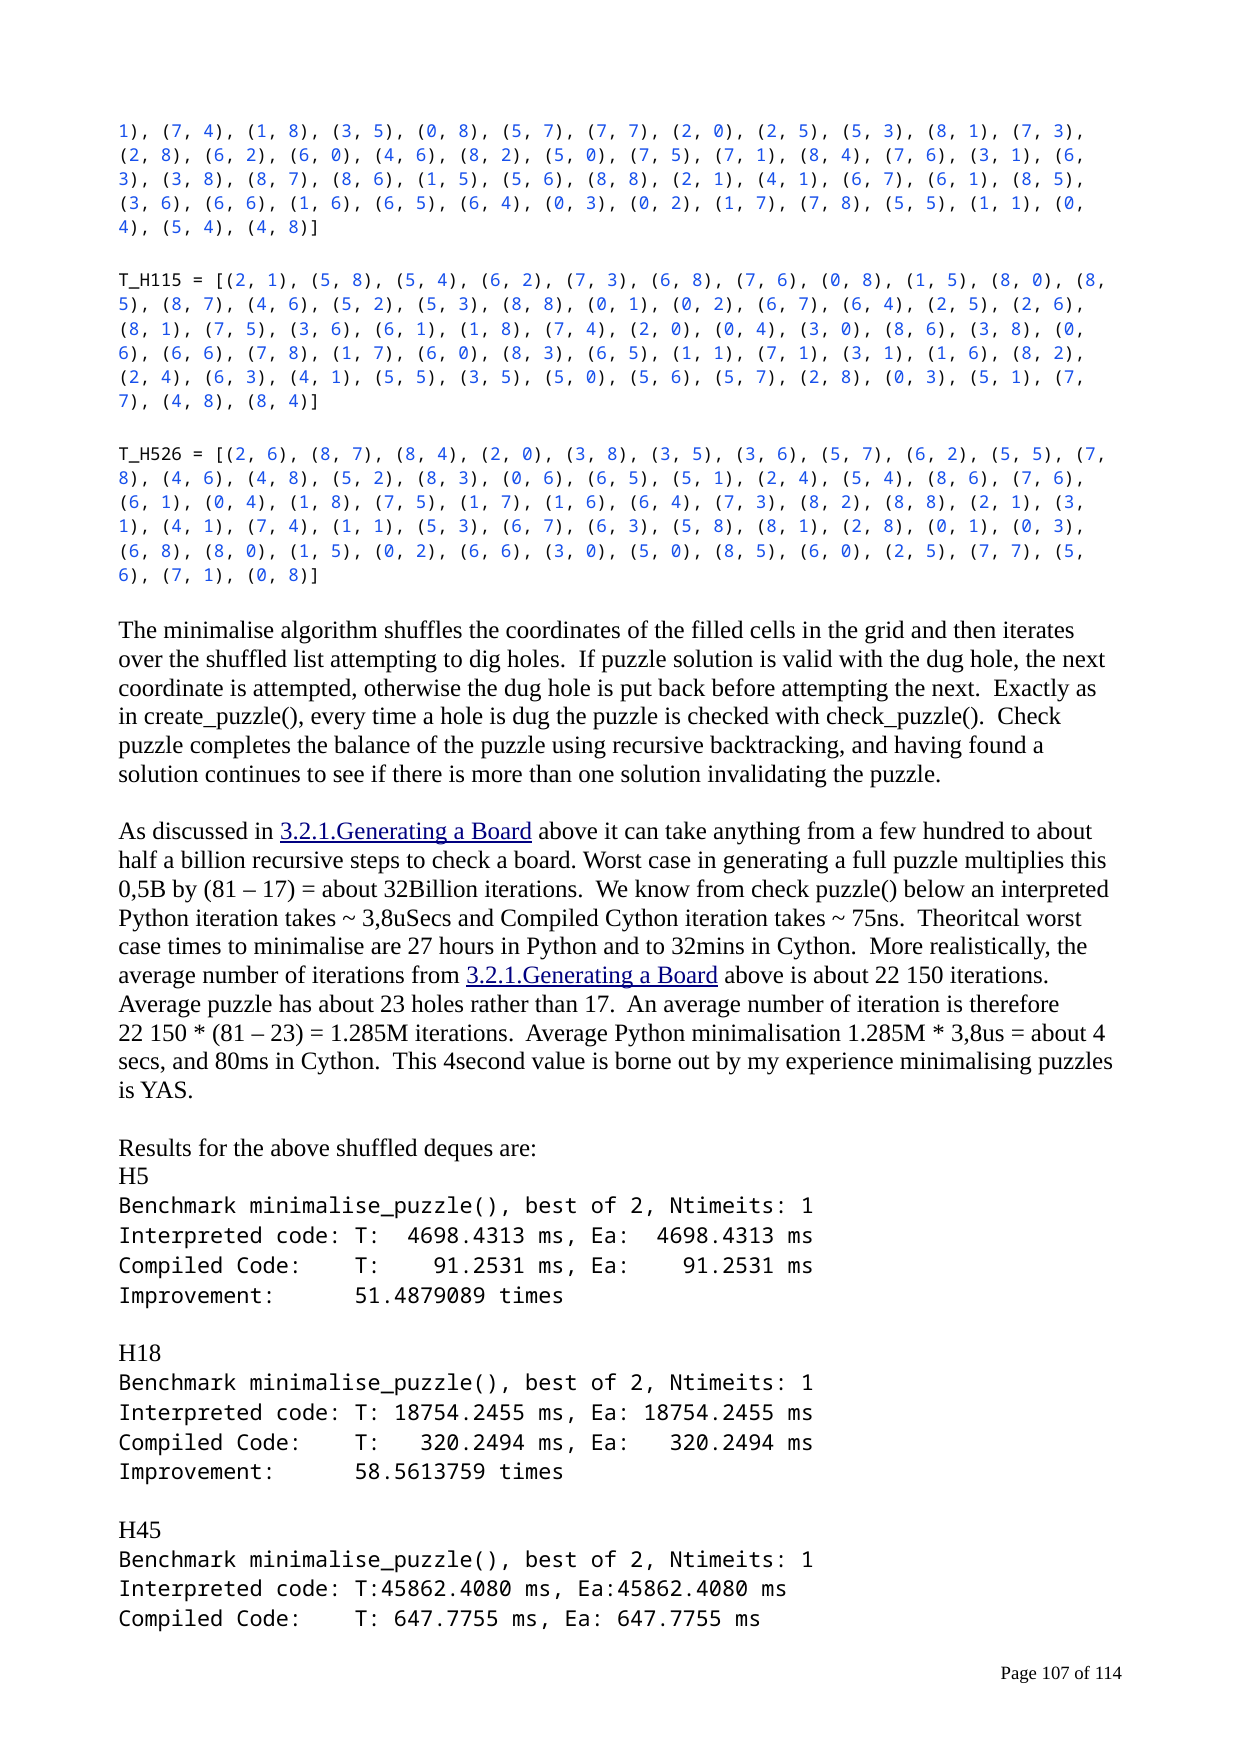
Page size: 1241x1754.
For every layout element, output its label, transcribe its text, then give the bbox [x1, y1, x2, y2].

text Benchmark minimalise_puzzle(), best of 2, Ntimeits: 1 [118, 1543, 1122, 1573]
text Improvement: 51.4879089 times [118, 1279, 1122, 1309]
text Compiled Code: T: 647.7755 ms, Ea: 647.7755 ms [118, 1603, 1122, 1633]
text Interpreted code: T: 4698.4313 ms, Ea: 4698.4313 ms [118, 1220, 1122, 1250]
text Improvement: 58.5613759 times [118, 1456, 1122, 1486]
text Results for the above shuffled deques are: [118, 1133, 1122, 1161]
text The minimalise algorithm shuffles the coordinates of the filled cells in the grid and then iterates over the shuffled list attempting to dig holes. If puzzle solution is valid with the dug hole, the next coordinate is attempted, otherwise the dug hole is put back before attempting the next. Exactly as in create_puzzle(), every time a hole is dug the puzzle is checked with check_puzzle(). Check puzzle completes the balance of the puzzle using recursive backtracking, and having found a solution continues to see if there is more than one solution invalidating the puzzle. [118, 615, 1122, 788]
text Compiled Code: T: 320.2494 ms, Ea: 320.2494 ms [118, 1426, 1122, 1456]
text H45 [118, 1515, 1122, 1543]
text 1), (7, 4), (1, 8), (3, 5), (0, 8), (5, 7), (7, 7), (2, 0), (2, 5), (5, 3), (8, 1), (7, 3), (2, 8), (6, 2), (6, 0), (4, 6), (8, 2), (5, 0), (7, 5), (7, 1), (8, 4), (7, 6), (3, 1), (6, 3), (3, 8), (8, 7), (8, 6), (1, 5), (5, 6), (8, 8), (2, 1), (4, 1), (6, 7), (6, 1), (8, 5), (3, 6), (6, 6), (1, 6), (6, 5), (6, 4), (0, 3), (0, 2), (1, 7), (7, 8), (5, 5), (1, 1), (0, 4), (5, 4), (4, 8)] T_H115 = [(2, 1), (5, 8), (5, 4), (6, 2), (7, 3), (6, 8), (7, 6), (0, 8), (1, 5), (8, 0), (8, 5), (8, 7), (4, 6), (5, 2), (5, 3), (8, 8), (0, 1), (0, 2), (6, 7), (6, 4), (2, 5), (2, 6), (8, 1), (7, 5), (3, 6), (6, 1), (1, 8), (7, 4), (2, 0), (0, 4), (3, 0), (8, 6), (3, 8), (0, 6), (6, 6), (7, 8), (1, 7), (6, 0), (8, 3), (6, 5), (1, 1), (7, 1), (3, 1), (1, 6), (8, 2), (2, 4), (6, 3), (4, 1), (5, 5), (3, 5), (5, 0), (5, 6), (5, 7), (2, 8), (0, 3), (5, 1), (7, 7), (4, 8), (8, 4)] T_H526 = [(2, 6), (8, 7), (8, 4), (2, 0), (3, 8), (3, 5), (3, 6), (5, 7), (6, 2), (5, 5), (7, 8), (4, 6), (4, 8), (5, 2), (8, 3), (0, 6), (6, 5), (5, 1), (2, 4), (5, 4), (8, 6), (7, 6), (6, 1), (0, 4), (1, 8), (7, 5), (1, 7), (1, 6), (6, 4), (7, 3), (8, 2), (8, 8), (2, 1), (3, 1), (4, 1), (7, 4), (1, 1), (5, 3), (6, 7), (6, 3), (5, 8), (8, 1), (2, 8), (0, 1), (0, 3), (6, 8), (8, 0), (1, 5), (0, 2), (6, 6), (3, 0), (5, 0), (8, 5), (6, 0), (2, 5), (7, 7), (5, 6), (7, 1), (0, 8)] [118, 118, 1122, 615]
text Interpreted code: T: 18754.2455 ms, Ea: 18754.2455 ms [118, 1397, 1122, 1426]
text As discussed in 3.2.1.Generating a Board above it can take anything from a few hundred to about half a billion recursive steps to check a board. Worst case in generating a full puzzle multiplies this 0,5B by (81 – 17) = about 32Billion iterations. We know from check puzzle() below an interpreted Python iteration takes ~ 3,8uSecs and Compiled Cython iteration takes ~ 75ns. Theoritcal worst case times to minimalise are 27 hours in Python and to 32mins in Cython. More realistically, the average number of iterations from 3.2.1.Generating a Board above is about 22 150 iterations. Average puzzle has about 23 holes rather than 17. An average number of iteration is therefore 22 150 * (81 – 23) = 1.285M iterations. Average Python minimalisation 1.285M * 3,8us = about 4 secs, and 80ms in Cython. This 4second value is borne out by my experience minimalising puzzles is YAS. [118, 816, 1122, 1104]
text Compiled Code: T: 91.2531 ms, Ea: 91.2531 ms [118, 1250, 1122, 1279]
text H5 [118, 1161, 1122, 1190]
text H18 [118, 1338, 1122, 1367]
text Interpreted code: T:45862.4080 ms, Ea:45862.4080 ms [118, 1573, 1122, 1603]
text Benchmark minimalise_puzzle(), best of 2, Ntimeits: 1 [118, 1367, 1122, 1397]
text Benchmark minimalise_puzzle(), best of 2, Ntimeits: 1 [118, 1190, 1122, 1220]
